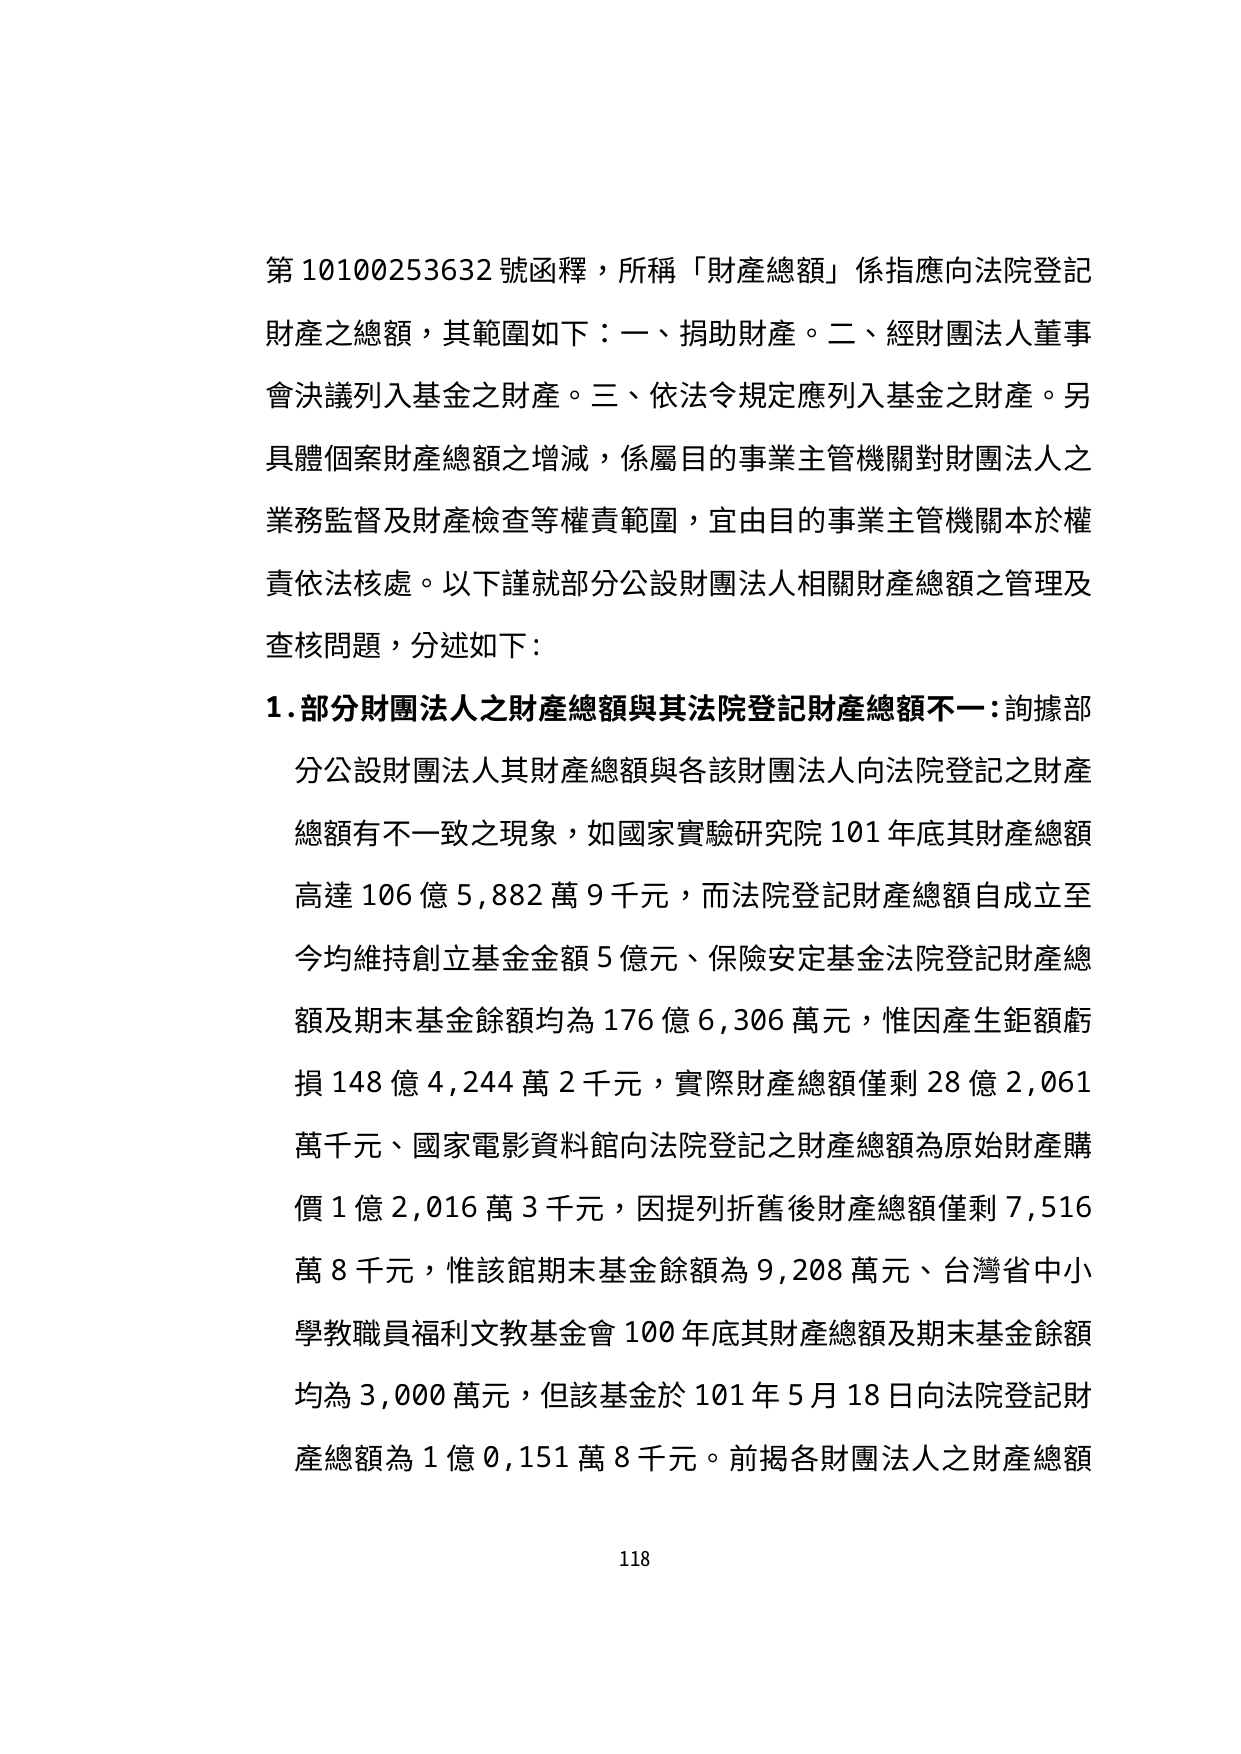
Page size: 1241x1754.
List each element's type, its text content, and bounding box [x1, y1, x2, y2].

text 1.部分財團法人之財產總額與其法院登記財產總額不一:詢據部分公設財團法人其財產總額與各該財團法人向法院登記之財產總額有不一致之現象，如國家實驗研究院101年底其財產總額高達106億5,882萬9千元，而法院登記財產總額自成立至今均維持創立基金金額5億元、保險安定基金法院登記財產總額及期末基金餘額均為176億6,306萬元，惟因產生鉅額虧損148億4,244萬2千元，實際財產總額僅剩28億2,061萬千元、國家電影資料館向法院登記之財產總額為原始財產購價1億2,016萬3千元，因提列折舊後財產總額僅剩7,516萬8千元，惟該館期末基金餘額為9,208萬元、台灣省中小學教職員福利文教基金會100年底其財產總額及期末基金餘額均為3,000萬元，但該基金於101年5月18日向法院登記財產總額為1億0,151萬8千元。前揭各財團法人之財產總額 [265, 665, 1093, 1477]
text 第10100253632號函釋，所稱「財產總額」係指應向法院登記財產之總額，其範圍如下：一、捐助財產。二、經財團法人董事會決議列入基金之財產。三、依法令規定應列入基金之財產。另具體個案財產總額之增減，係屬目的事業主管機關對財團法人之業務監督及財產檢查等權責範圍，宜由目的事業主管機關本於權責依法核處。以下謹就部分公設財團法人相關財產總額之管理及查核問題，分述如下: [265, 227, 1093, 665]
